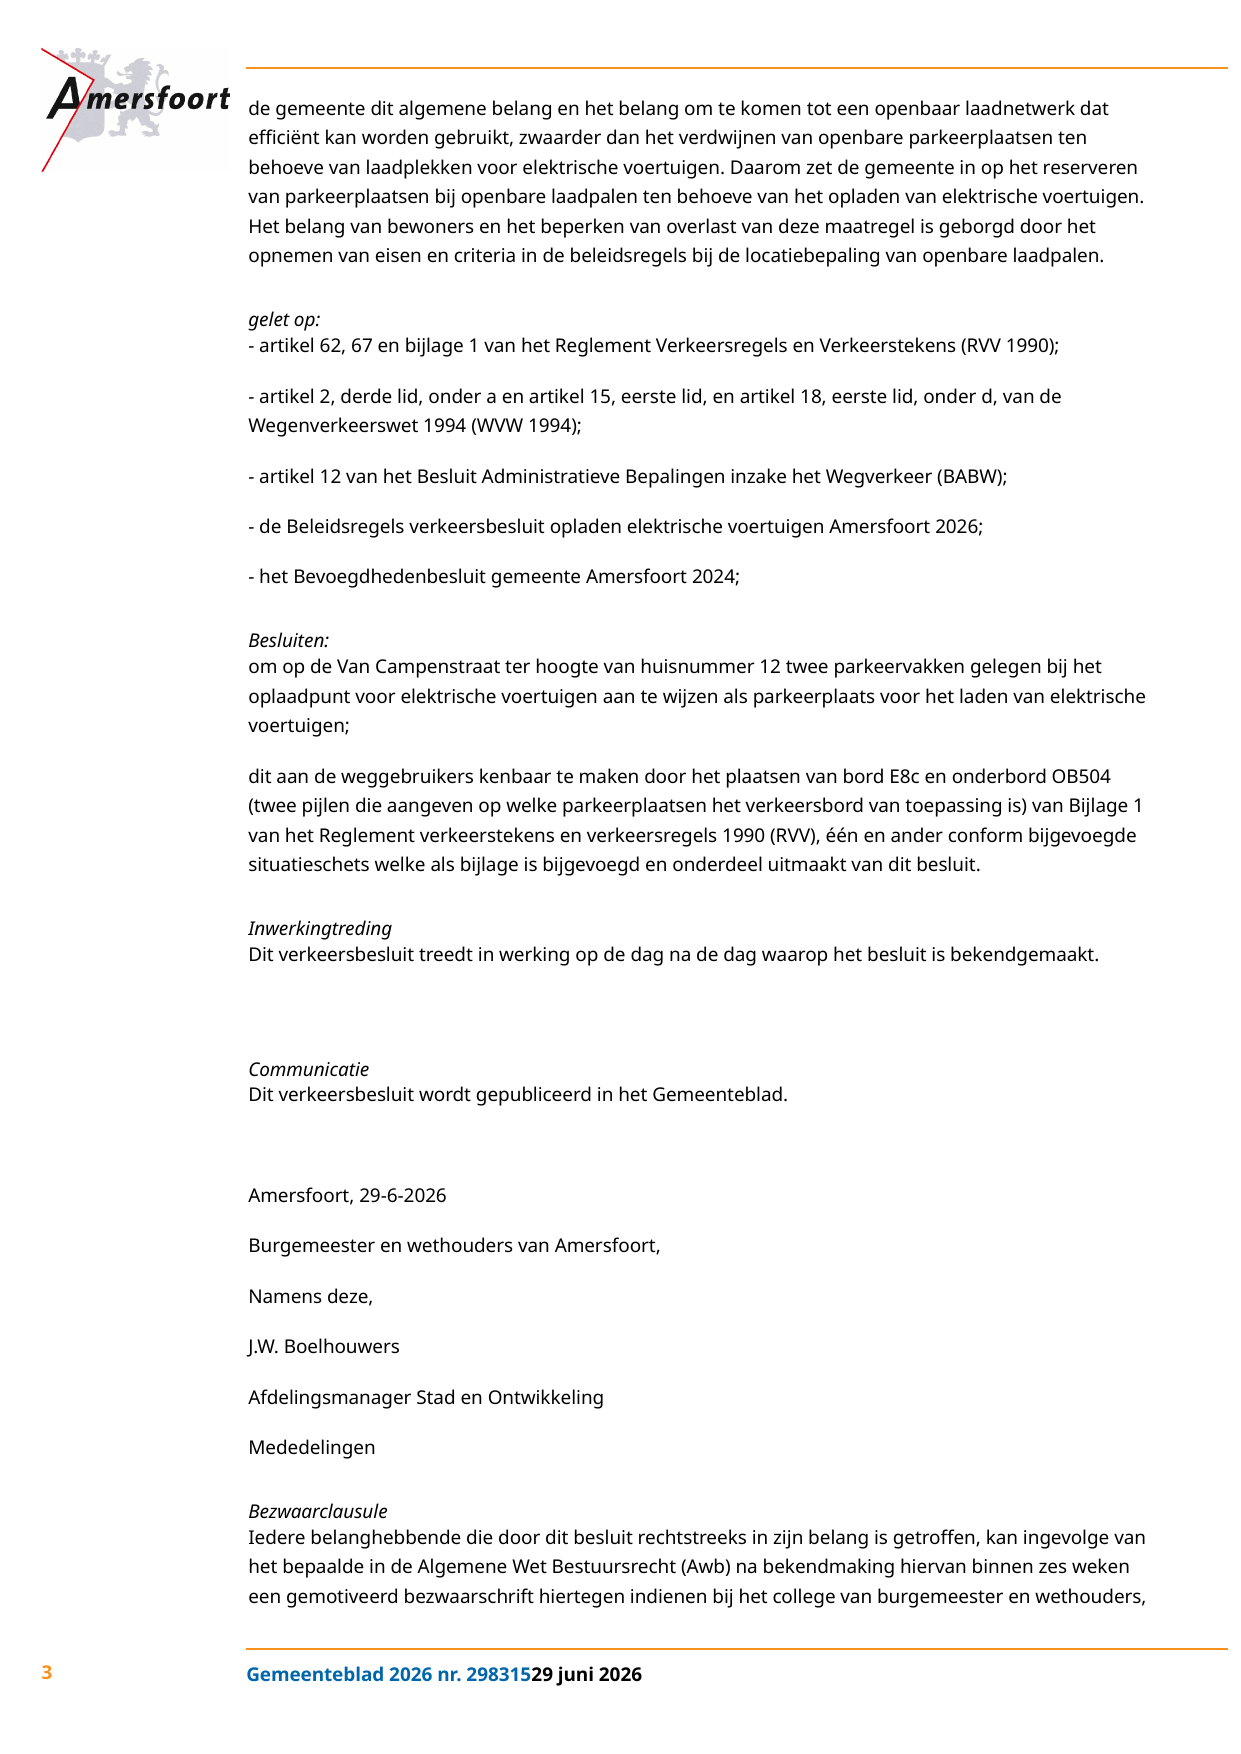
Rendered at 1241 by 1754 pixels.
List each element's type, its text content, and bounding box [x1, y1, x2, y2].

text - artikel 12 van het Besluit Administratieve Bepalingen inzake het Wegverkeer (BABW); [248, 463, 1152, 488]
text Dit verkeersbesluit wordt gepubliceerd in het Gemeenteblad. [248, 1081, 1152, 1107]
text - de Beleidsregels verkeersbesluit opladen elektrische voertuigen Amersfoort 2026; [248, 513, 1152, 539]
text Namens deze, [248, 1283, 1152, 1309]
text - artikel 2, derde lid, onder a en artikel 15, eerste lid, en artikel 18, eerste lid, onder d, van de Wegenverkeerswet 1994 (WVW 1994); [248, 383, 1152, 438]
text Mededelingen [248, 1434, 1152, 1460]
text de gemeente dit algemene belang en het belang om te komen tot een openbaar laadnetwerk dat efficiënt kan worden gebruikt, zwaarder dan het verdwijnen van openbare parkeerplaatsen ten behoeve van laadplekken voor elektrische voertuigen. Daarom zet de gemeente in op het reserveren van parkeerplaatsen bij openbare laadpalen ten behoeve van het opladen van elektrische voertuigen. Het belang van bewoners en het beperken van overlast van deze maatregel is geborgd door het opnemen van eisen en criteria in de beleidsregels bij de locatiebepaling van openbare laadpalen. [248, 95, 1152, 268]
text Afdelingsmanager Stad en Ontwikkeling [248, 1384, 1152, 1410]
text Communicatie [248, 1056, 1152, 1081]
text - het Bevoegdhedenbesluit gemeente Amersfoort 2024; [248, 564, 1152, 589]
text Burgemeester en wethouders van Amersfoort, [248, 1233, 1152, 1258]
text gelet op: [248, 307, 1152, 332]
text dit aan de weggebruikers kenbaar te maken door het plaatsen van bord E8c en onderbord OB504 (twee pijlen die aangeven op welke parkeerplaatsen het verkeersbord van toepassing is) van Bijlage 1 van het Reglement verkeerstekens en verkeersregels 1990 (RVV), één en ander conform bijgevoegde situatieschets welke als bijlage is bijgevoegd en onderdeel uitmaakt van dit besluit. [248, 763, 1152, 877]
text Inwerkingtreding [248, 916, 1152, 941]
text Bezwaarclausule [248, 1498, 1152, 1524]
text om op de Van Campenstraat ter hoogte van huisnummer 12 twee parkeervakken gelegen bij het oplaadpunt voor elektrische voertuigen aan te wijzen als parkeerplaats voor het laden van elektrische voertuigen; [248, 653, 1152, 738]
text Iedere belanghebbende die door dit besluit rechtstreeks in zijn belang is getroffen, kan ingevolge van het bepaalde in de Algemene Wet Bestuursrecht (Awb) na bekendmaking hiervan binnen zes weken een gemotiveerd bezwaarschrift hiertegen indienen bij het college van burgemeester en wethouders, [248, 1524, 1152, 1609]
picture [41, 47, 231, 172]
text Amersfoort, 29-6-2026 [248, 1182, 1152, 1208]
text - artikel 62, 67 en bijlage 1 van het Reglement Verkeersregels en Verkeerstekens (RVV 1990); [248, 332, 1152, 358]
text Dit verkeersbesluit treedt in werking op de dag na de dag waarop het besluit is bekendgemaakt. [248, 941, 1152, 967]
text J.W. Boelhouwers [248, 1333, 1152, 1359]
text Besluiten: [248, 628, 1152, 653]
